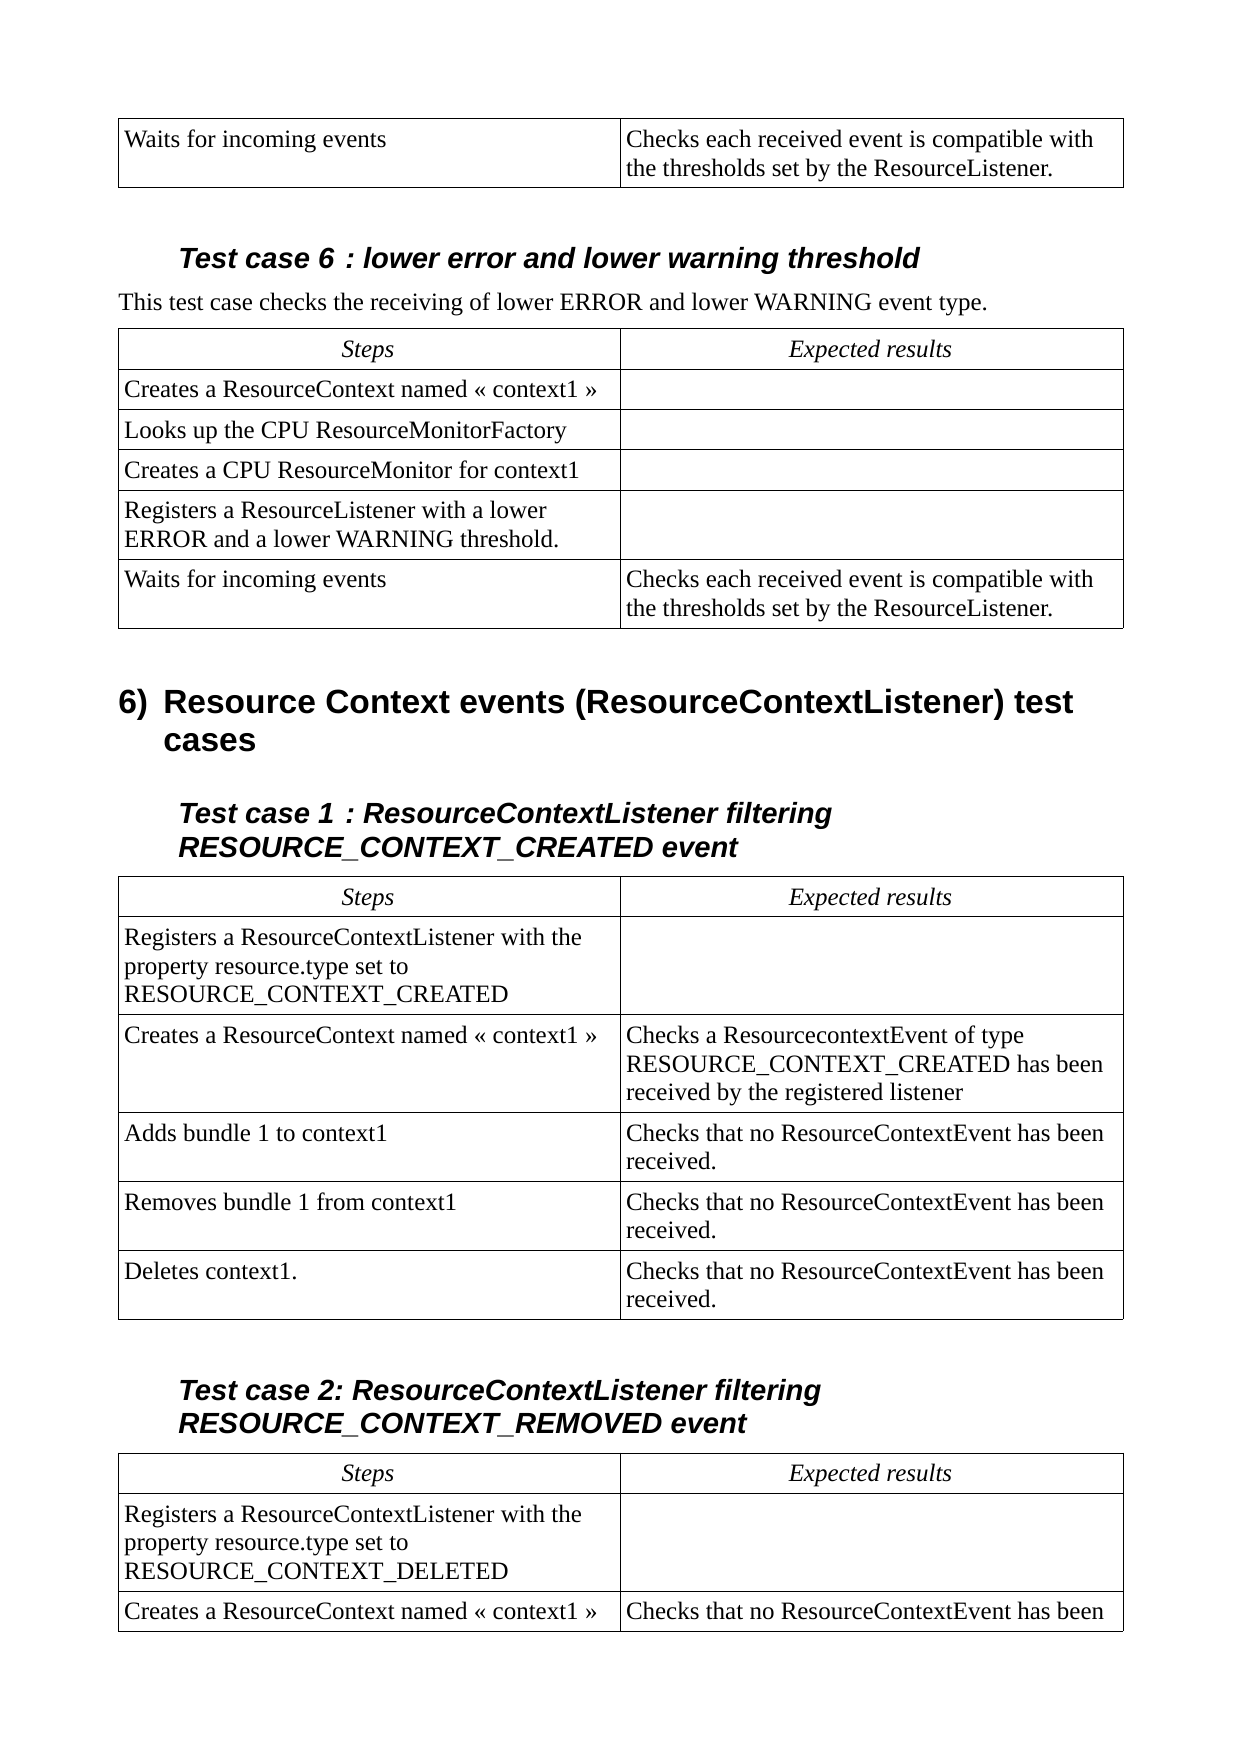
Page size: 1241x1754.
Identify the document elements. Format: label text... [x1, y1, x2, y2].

table_cell Registers a ResourceListener with a lower ERROR and a lower WARNING threshold. [119, 491, 620, 559]
table_cell Checks each received event is compatible with the thresholds set by the ResourceListener. [621, 119, 1123, 187]
table_cell [621, 370, 1123, 409]
table_cell [621, 491, 1123, 559]
table_header Expected results [621, 329, 1123, 369]
table_cell Checks each received event is compatible with the thresholds set by the ResourceListener. [621, 560, 1123, 628]
subtitle Test case 6 : lower error and lower warning threshold [118, 241, 1122, 274]
table_header Steps [119, 1454, 620, 1493]
table_cell Registers a ResourceContextListener with the property resource.type set to RESOURCE_CONTEXT_DELETED [119, 1494, 620, 1591]
table_header Steps [119, 877, 620, 916]
table_cell Creates a CPU ResourceMonitor for context1 [119, 450, 620, 489]
table_cell Creates a ResourceContext named « context1 » [119, 1592, 620, 1631]
table_header Expected results [621, 1454, 1123, 1493]
table_cell [621, 450, 1123, 489]
table_cell Waits for incoming events [119, 560, 620, 628]
subtitle Test case 2: ResourceContextListener filtering RESOURCE_CONTEXT_REMOVED event [118, 1373, 1122, 1440]
table_header Steps [119, 329, 620, 369]
table_cell [621, 1494, 1123, 1591]
table_cell Removes bundle 1 from context1 [119, 1182, 620, 1250]
table_cell [621, 410, 1123, 449]
table_cell Looks up the CPU ResourceMonitorFactory [119, 410, 620, 449]
table_cell Checks a ResourcecontextEvent of type RESOURCE_CONTEXT_CREATED has been received by the registered listener [621, 1015, 1123, 1112]
subtitle Resource Context events (ResourceContextListener) test cases [118, 682, 1122, 759]
table_cell Deletes context1. [119, 1251, 620, 1319]
table_cell [621, 917, 1123, 1014]
table_cell Creates a ResourceContext named « context1 » [119, 370, 620, 409]
table_cell Creates a ResourceContext named « context1 » [119, 1015, 620, 1112]
text This test case checks the receiving of lower ERROR and lower WARNING event type. [118, 287, 1122, 316]
table_cell Checks that no ResourceContextEvent has been [621, 1592, 1123, 1631]
table_cell Checks that no ResourceContextEvent has been received. [621, 1113, 1123, 1181]
table_cell Checks that no ResourceContextEvent has been received. [621, 1182, 1123, 1250]
subtitle Test case 1 : ResourceContextListener filtering RESOURCE_CONTEXT_CREATED event [118, 796, 1122, 863]
table_cell Registers a ResourceContextListener with the property resource.type set to RESOURCE_CONTEXT_CREATED [119, 917, 620, 1014]
table_cell Adds bundle 1 to context1 [119, 1113, 620, 1181]
table_header Expected results [621, 877, 1123, 916]
table_cell Checks that no ResourceContextEvent has been received. [621, 1251, 1123, 1319]
table_cell Waits for incoming events [119, 119, 620, 187]
